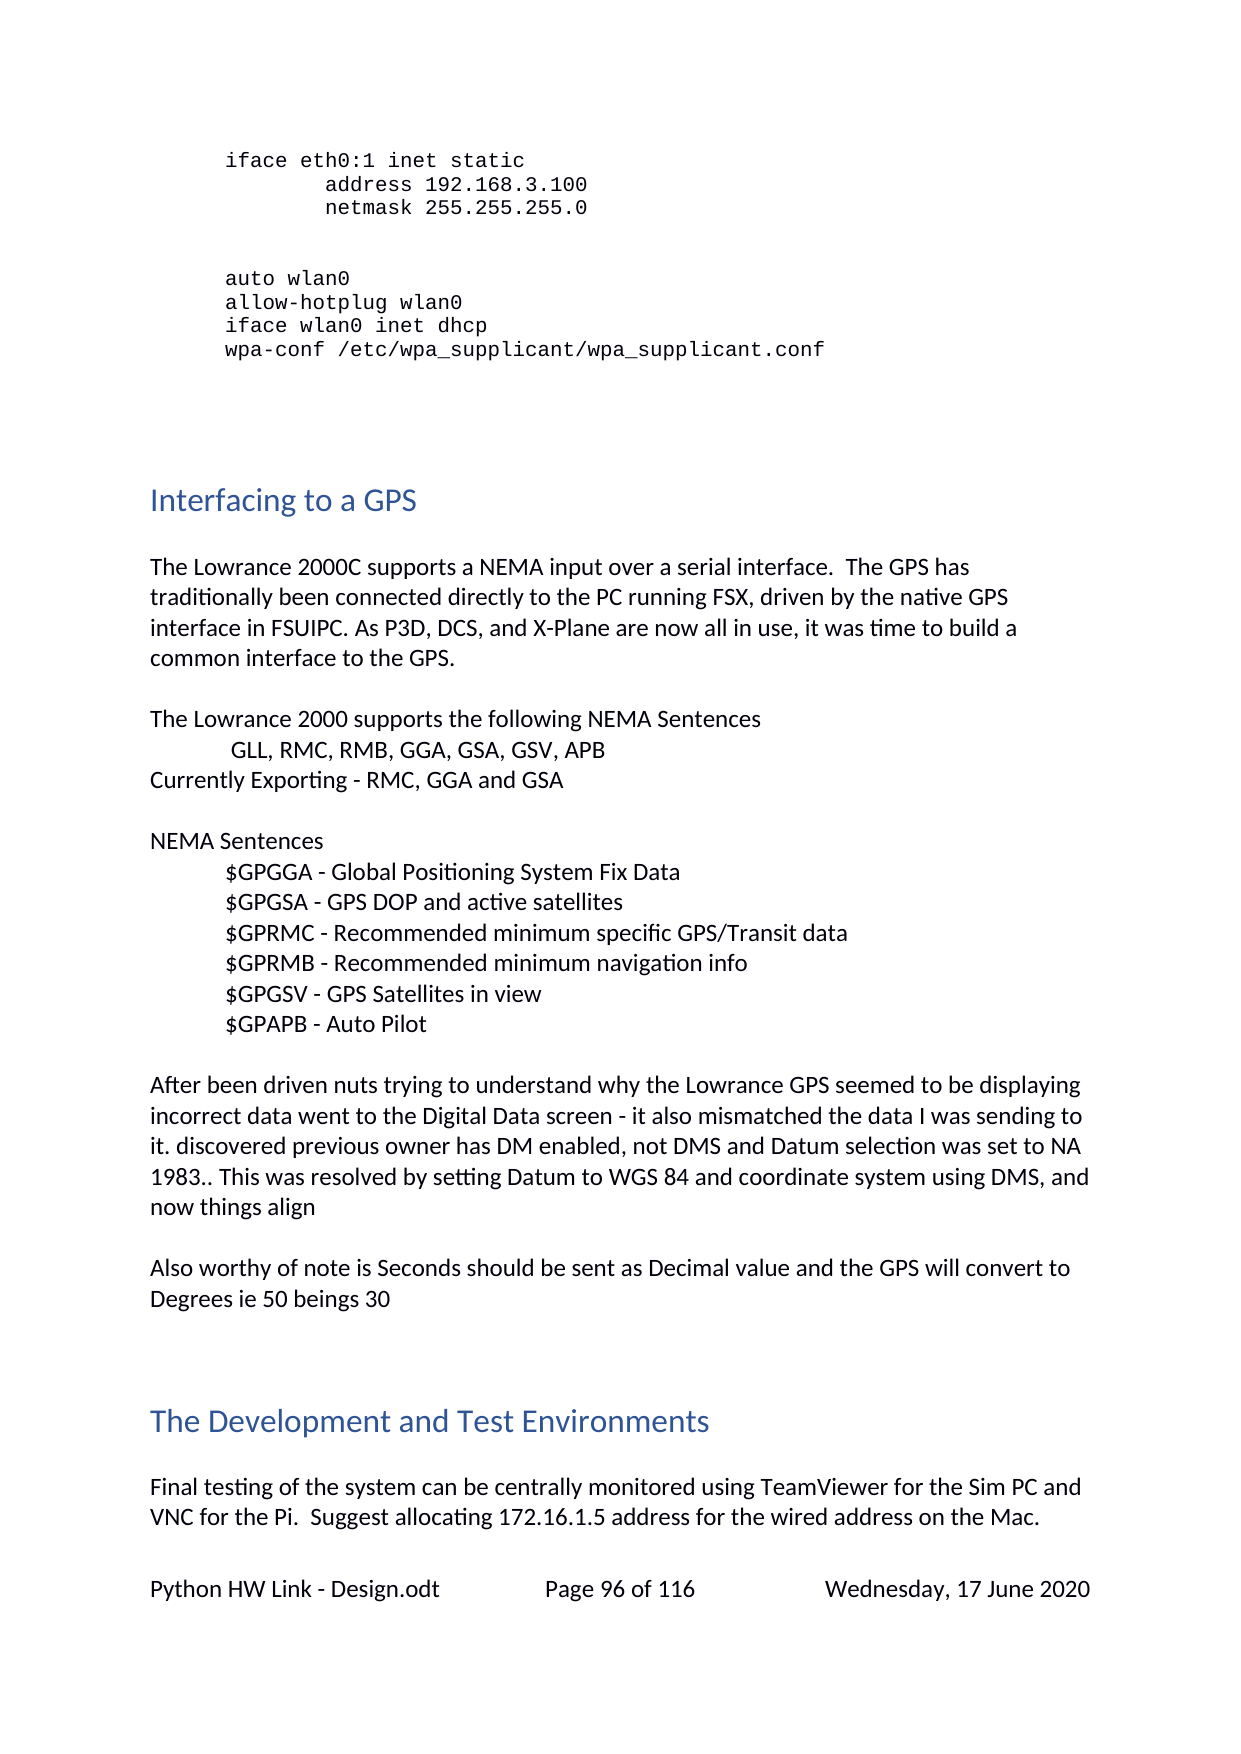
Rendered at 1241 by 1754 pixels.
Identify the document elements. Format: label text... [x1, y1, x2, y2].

text After been driven nuts trying to understand why the Lowrance GPS seemed to be displaying incorrect data went to the Digital Data screen - it also mismatched the data I was sending to it. discovered previous owner has DM enabled, not DMS and Datum selection was set to NA 1983.. This was resolved by setting Datum to WGS 84 and coordinate system using DMS, and now things align [150, 1069, 1090, 1222]
text Final testing of the system can be centrally monitored using TeamViewer for the Sim PC and VNC for the Pi. Suggest allocating 172.16.1.5 address for the wired address on the Mac. [150, 1471, 1090, 1532]
subtitle Interfacing to a GPS [150, 479, 1090, 520]
text $GPRMC - Recommended minimum specific GPS/Transit data [225, 917, 1090, 947]
text $GPAPB - Auto Pilot [225, 1008, 1090, 1039]
subtitle The Development and Test Environments [150, 1400, 1090, 1440]
text $GPRMB - Recommended minimum navigation info [225, 947, 1090, 978]
text Also worthy of note is Seconds should be sent as Decimal value and the GPS will convert to Degrees ie 50 beings 30 [150, 1253, 1090, 1314]
text The Lowrance 2000C supports a NEMA input over a serial interface. The GPS has traditionally been connected directly to the PC running FSX, driven by the native GPS interface in FSUIPC. As P3D, DCS, and X-Plane are now all in use, it was time to build a common interface to the GPS. [150, 551, 1090, 673]
text GLL, RMC, RMB, GGA, GSA, GSV, APB [225, 734, 1090, 764]
text Currently Exporting - RMC, GGA and GSA [150, 764, 1090, 795]
text $GPGSV - GPS Satellites in view [225, 978, 1090, 1008]
text $GPGGA - Global Positioning System Fix Data [225, 856, 1090, 886]
text $GPGSA - GPS DOP and active satellites [225, 886, 1090, 917]
text NEMA Sentences [150, 825, 1090, 856]
text The Lowrance 2000 supports the following NEMA Sentences [150, 703, 1090, 734]
text iface eth0:1 inet static address 192.168.3.100 netmask 255.255.255.0 auto wlan0 allow-hotplug wlan0 iface wlan0 inet dhcp wpa-conf /etc/wpa_supplicant/wpa_supplicant.conf [225, 150, 1090, 393]
